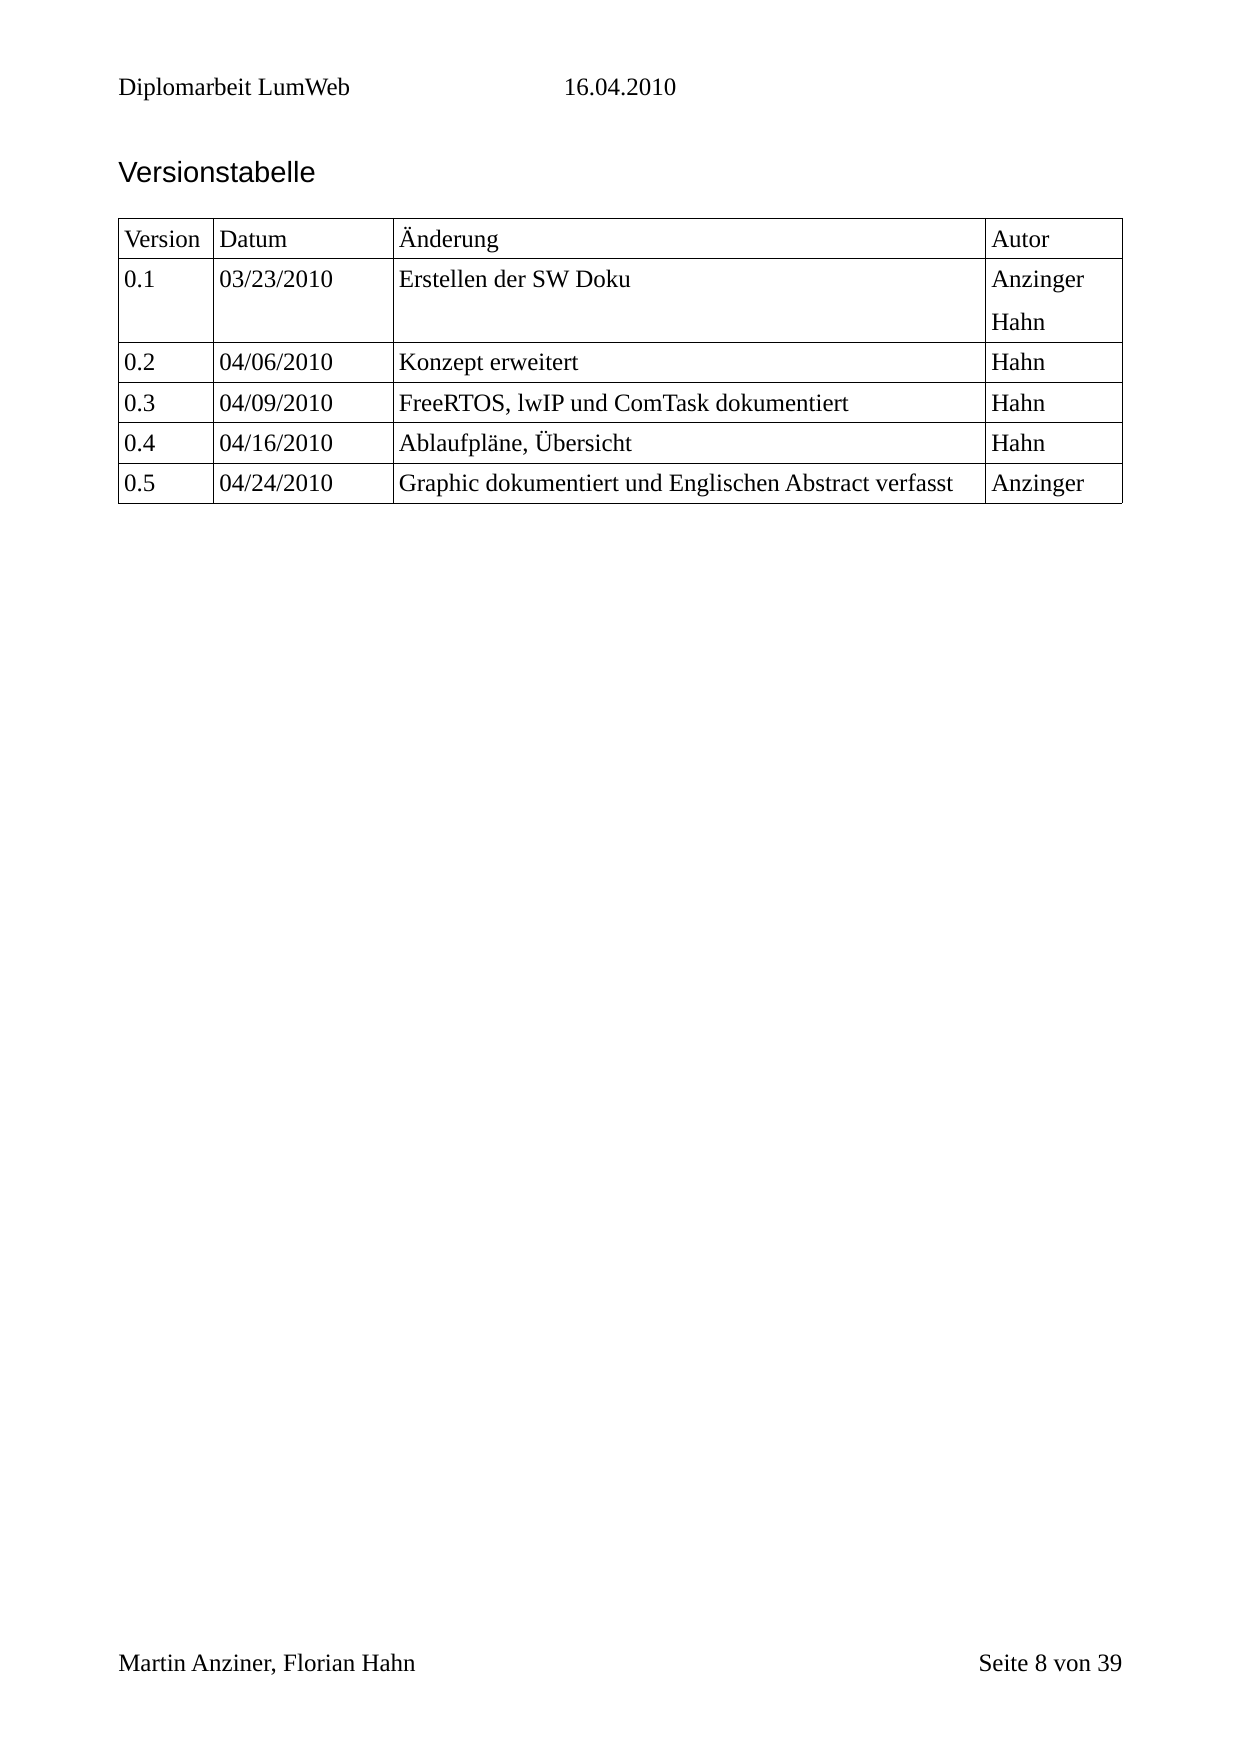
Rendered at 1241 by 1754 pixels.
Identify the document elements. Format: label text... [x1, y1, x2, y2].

table_cell 04/16/2010 [214, 423, 393, 463]
table_cell 0.4 [119, 423, 213, 463]
table_cell Hahn [986, 343, 1122, 382]
table_cell FreeRTOS, lwIP und ComTask dokumentiert [394, 383, 985, 422]
table_header Version [119, 219, 213, 258]
table_cell Anzinger [986, 464, 1122, 503]
table_cell 04/24/2010 [214, 464, 393, 503]
table_cell Hahn [986, 423, 1122, 463]
table_cell Erstellen der SW Doku [394, 259, 985, 342]
subtitle Versionstabelle [118, 155, 1122, 189]
table_cell Hahn [986, 383, 1122, 422]
table_cell 0.5 [119, 464, 213, 503]
table_header Änderung [394, 219, 985, 258]
table_cell Anzinger Hahn [986, 259, 1122, 342]
table_cell 04/06/2010 [214, 343, 393, 382]
table_cell 0.1 [119, 259, 213, 342]
table_cell Konzept erweitert [394, 343, 985, 382]
table_cell 04/09/2010 [214, 383, 393, 422]
table_header Datum [214, 219, 393, 258]
table_cell Ablaufpläne, Übersicht [394, 423, 985, 463]
table_cell Graphic dokumentiert und Englischen Abstract verfasst [394, 464, 985, 503]
table_cell 03/23/2010 [214, 259, 393, 342]
table_cell 0.3 [119, 383, 213, 422]
table_cell 0.2 [119, 343, 213, 382]
table_header Autor [986, 219, 1122, 258]
